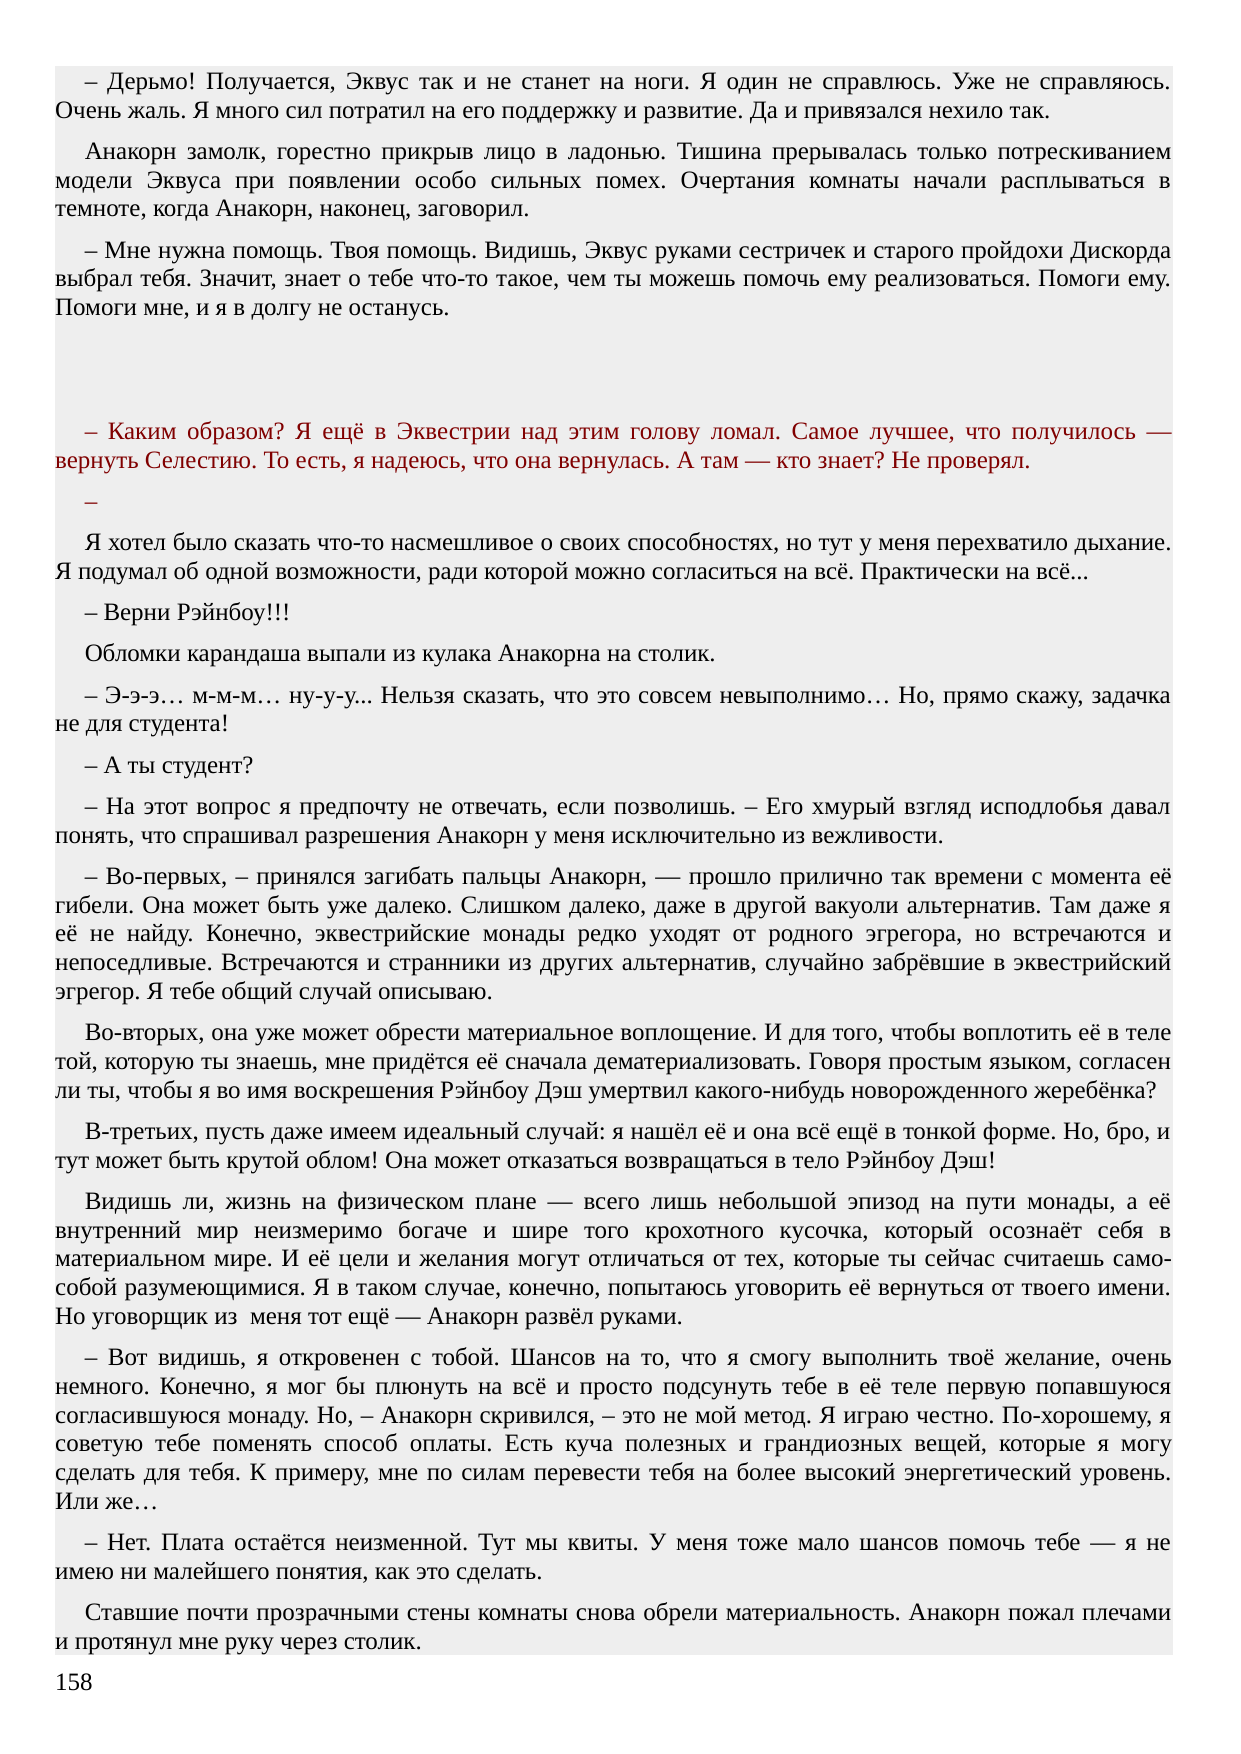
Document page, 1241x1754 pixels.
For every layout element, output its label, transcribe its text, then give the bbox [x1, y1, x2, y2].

text Я хотел было сказать что-то насмешливое о своих способностях, но тут у меня перехватило дыхание. Я подумал об одной возможности, ради которой можно согласиться на всё. Практически на всё... [55, 527, 1173, 585]
text – А ты студент? [55, 750, 1173, 778]
text – Каким образом? Я ещё в Эквестрии над этим голову ломал. Самое лучшее, что получилось — вернуть Селестию. То есть, я надеюсь, что она вернулась. А там — кто знает? Не проверял. [55, 416, 1173, 473]
text – Э-э-э… м-м-м… ну-у-у... Нельзя сказать, что это совсем невыполнимо… Но, прямо скажу, задачка не для студента! [55, 680, 1173, 737]
text – На этот вопрос я предпочту не отвечать, если позволишь. – Его хмурый взгляд исподлобья давал понять, что спрашивал разрешения Анакорн у меня исключительно из вежливости. [55, 791, 1173, 848]
text – Вот видишь, я откровенен с тобой. Шансов на то, что я смогу выполнить твоё желание, очень немного. Конечно, я мог бы плюнуть на всё и просто подсунуть тебе в её теле первую попавшуюся согласившуюся монаду. Но, – Анакорн скривился, – это не мой метод. Я играю честно. По-хорошему, я советую тебе поменять способ оплаты. Есть куча полезных и грандиозных вещей, которые я могу сделать для тебя. К примеру, мне по силам перевести тебя на более высокий энергетический уровень. Или же… [55, 1342, 1173, 1515]
text – Во-первых, – принялся загибать пальцы Анакорн, — прошло прилично так времени с момента её гибели. Она может быть уже далеко. Слишком далеко, даже в другой вакуоли альтернатив. Там даже я её не найду. Конечно, эквестрийские монады редко уходят от родного эгрегора, но встречаются и непоседливые. Встречаются и странники из других альтернатив, случайно забрёвшие в эквестрийский эгрегор. Я тебе общий случай описываю. [55, 861, 1173, 1005]
text Ставшие почти прозрачными стены комнаты снова обрели материальность. Анакорн пожал плечами и протянул мне руку через столик. [55, 1597, 1173, 1655]
text В-третьих, пусть даже имеем идеальный случай: я нашёл её и она всё ещё в тонкой форме. Но, бро, и тут может быть крутой облом! Она может отказаться возвращаться в тело Рэйнбоу Дэш! [55, 1116, 1173, 1173]
text Анакорн замолк, горестно прикрыв лицо в ладонью. Тишина прерывалась только потрескиванием модели Эквуса при появлении особо сильных помех. Очертания комнаты начали расплываться в темноте, когда Анакорн, наконец, заговорил. [55, 136, 1173, 222]
text Обломки карандаша выпали из кулака Анакорна на столик. [55, 638, 1173, 667]
text – Дерьмо! Получается, Эквус так и не станет на ноги. Я один не справлюсь. Уже не справляюсь. Очень жаль. Я много сил потратил на его поддержку и развитие. Да и привязался нехило так. [55, 66, 1173, 123]
text Видишь ли, жизнь на физическом плане — всего лишь небольшой эпизод на пути монады, а её внутренний мир неизмеримо богаче и шире того крохотного кусочка, который осознаёт себя в материальном мире. И её цели и желания могут отличаться от тех, которые ты сейчас считаешь само-собой разумеющимися. Я в таком случае, конечно, попытаюсь уговорить её вернуться от твоего имени. Но уговорщик из меня тот ещё — Анакорн развёл руками. [55, 1186, 1173, 1330]
text – Мне нужна помощь. Твоя помощь. Видишь, Эквус руками сестричек и старого пройдохи Дискорда выбрал тебя. Значит, знает о тебе что-то такое, чем ты можешь помочь ему реализоваться. Помоги ему. Помоги мне, и я в долгу не останусь. [55, 235, 1173, 321]
text – [55, 486, 1173, 515]
text – Верни Рэйнбоу!!! [55, 597, 1173, 626]
text – Нет. Плата остаётся неизменной. Тут мы квиты. У меня тоже мало шансов помочь тебе — я не имею ни малейшего понятия, как это сделать. [55, 1527, 1173, 1585]
text Во-вторых, она уже может обрести материальное воплощение. И для того, чтобы воплотить её в теле той, которую ты знаешь, мне придётся её сначала дематериализовать. Говоря простым языком, согласен ли ты, чтобы я во имя воскрешения Рэйнбоу Дэш умертвил какого-нибудь новорожденного жеребёнка? [55, 1017, 1173, 1103]
